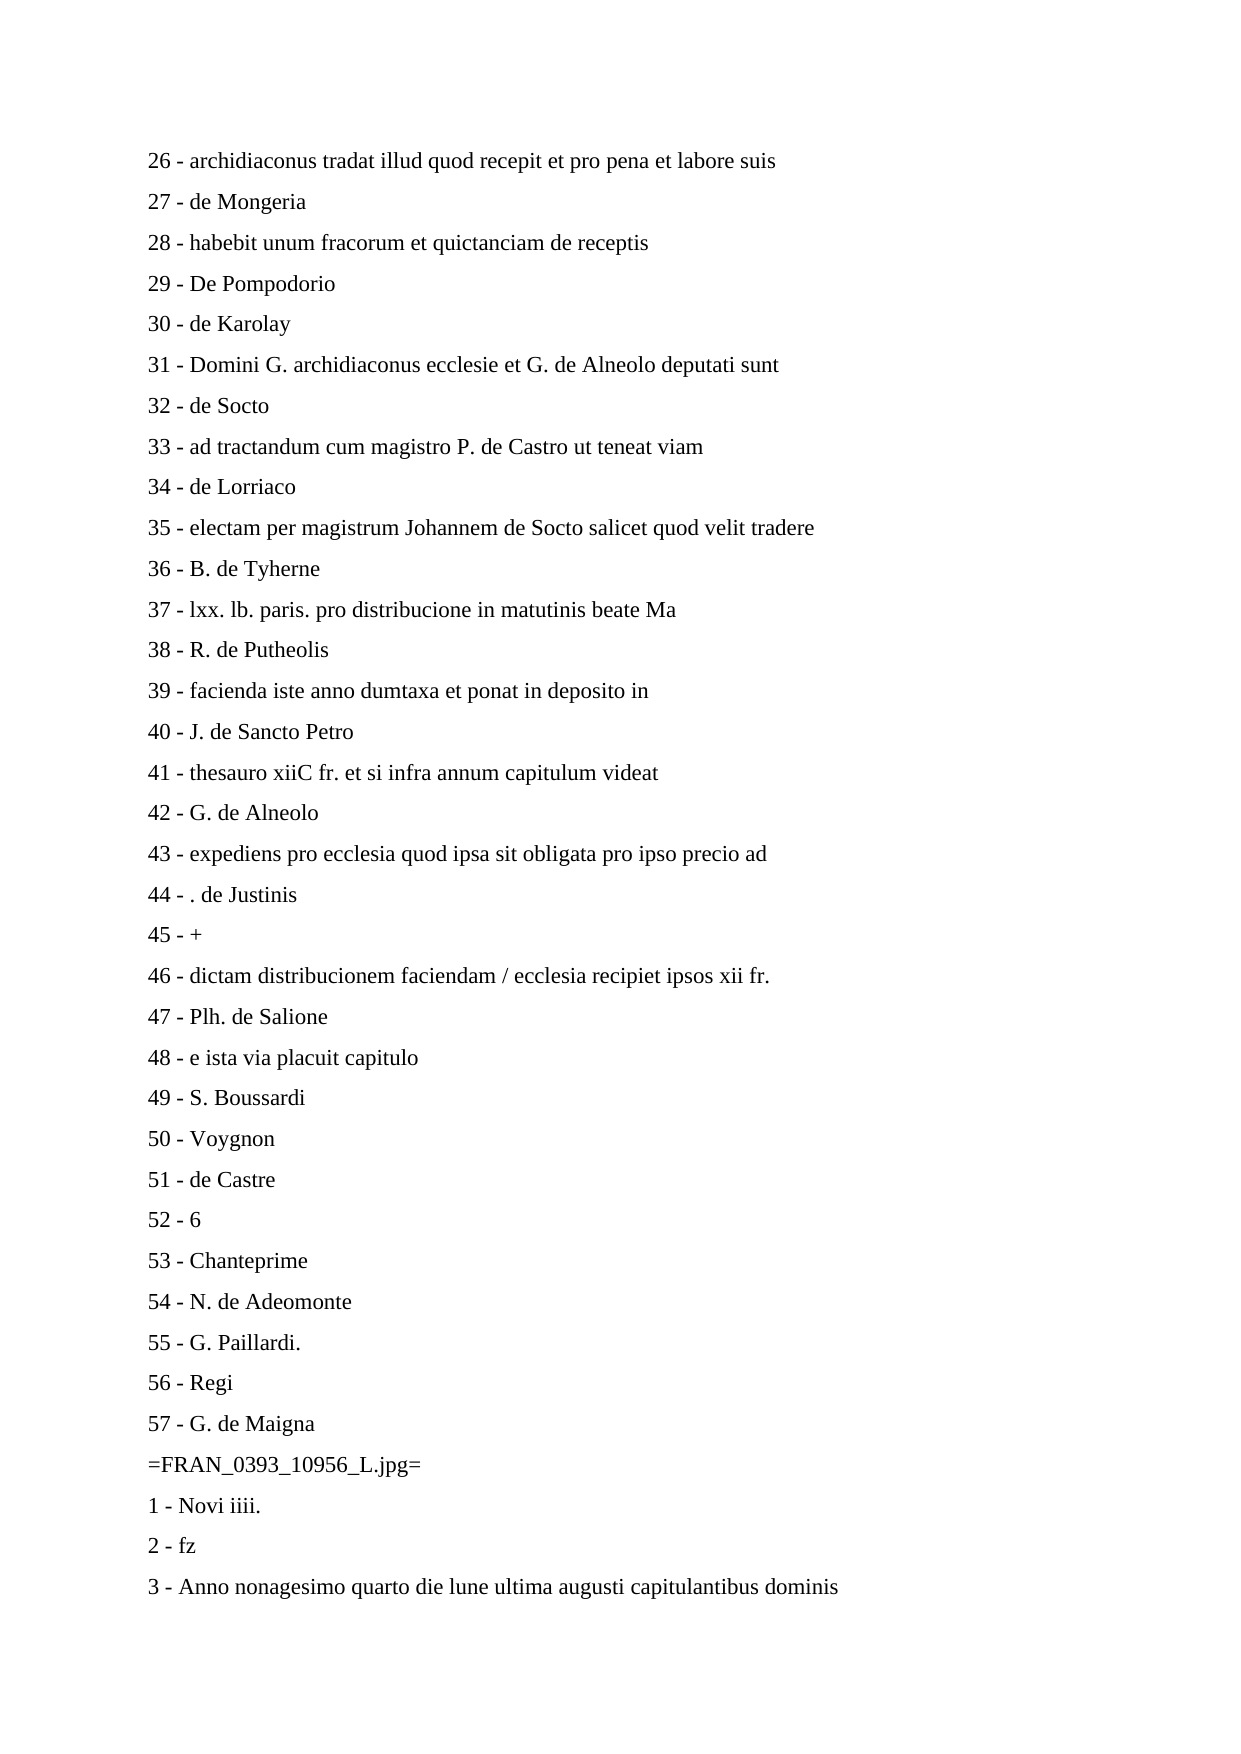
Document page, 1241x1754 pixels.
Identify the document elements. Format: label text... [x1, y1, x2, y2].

text 51 - de Castre [148, 1166, 1093, 1192]
text 50 - Voygnon [148, 1125, 1093, 1151]
text 38 - R. de Putheolis [148, 636, 1093, 663]
text 33 - ad tractandum cum magistro P. de Castro ut teneat viam [148, 433, 1093, 459]
text 3 - Anno nonagesimo quarto die lune ultima augusti capitulantibus dominis [148, 1573, 1093, 1599]
text 57 - G. de Maigna [148, 1410, 1093, 1437]
text 52 - 6 [148, 1207, 1093, 1233]
text 32 - de Socto [148, 392, 1093, 418]
text 44 - . de Justinis [148, 881, 1093, 907]
text 45 - + [148, 921, 1093, 948]
text 30 - de Karolay [148, 311, 1093, 337]
text 49 - S. Boussardi [148, 1084, 1093, 1111]
text 55 - G. Paillardi. [148, 1329, 1093, 1355]
text 56 - Regi [148, 1369, 1093, 1396]
text 28 - habebit unum fracorum et quictanciam de receptis [148, 229, 1093, 255]
text 47 - Plh. de Salione [148, 1003, 1093, 1029]
text 27 - de Mongeria [148, 188, 1093, 215]
text 35 - electam per magistrum Johannem de Socto salicet quod velit tradere [148, 514, 1093, 541]
text 37 - lxx. lb. paris. pro distribucione in matutinis beate Ma [148, 596, 1093, 622]
text =FRAN_0393_10956_L.jpg= [148, 1451, 1093, 1477]
text 48 - e ista via placuit capitulo [148, 1044, 1093, 1070]
text 31 - Domini G. archidiaconus ecclesie et G. de Alneolo deputati sunt [148, 351, 1093, 378]
text 43 - expediens pro ecclesia quod ipsa sit obligata pro ipso precio ad [148, 840, 1093, 866]
text 1 - Novi iiii. [148, 1492, 1093, 1518]
text 40 - J. de Sancto Petro [148, 718, 1093, 744]
text 46 - dictam distribucionem faciendam / ecclesia recipiet ipsos xii fr. [148, 962, 1093, 988]
text 42 - G. de Alneolo [148, 799, 1093, 826]
text 2 - fz [148, 1532, 1093, 1559]
text 54 - N. de Adeomonte [148, 1288, 1093, 1314]
text 29 - De Pompodorio [148, 270, 1093, 296]
text 26 - archidiaconus tradat illud quod recepit et pro pena et labore suis [148, 148, 1093, 174]
text 36 - B. de Tyherne [148, 555, 1093, 581]
text 53 - Chanteprime [148, 1247, 1093, 1274]
text 34 - de Lorriaco [148, 473, 1093, 500]
text 39 - facienda iste anno dumtaxa et ponat in deposito in [148, 677, 1093, 703]
text 41 - thesauro xiiC fr. et si infra annum capitulum videat [148, 758, 1093, 785]
